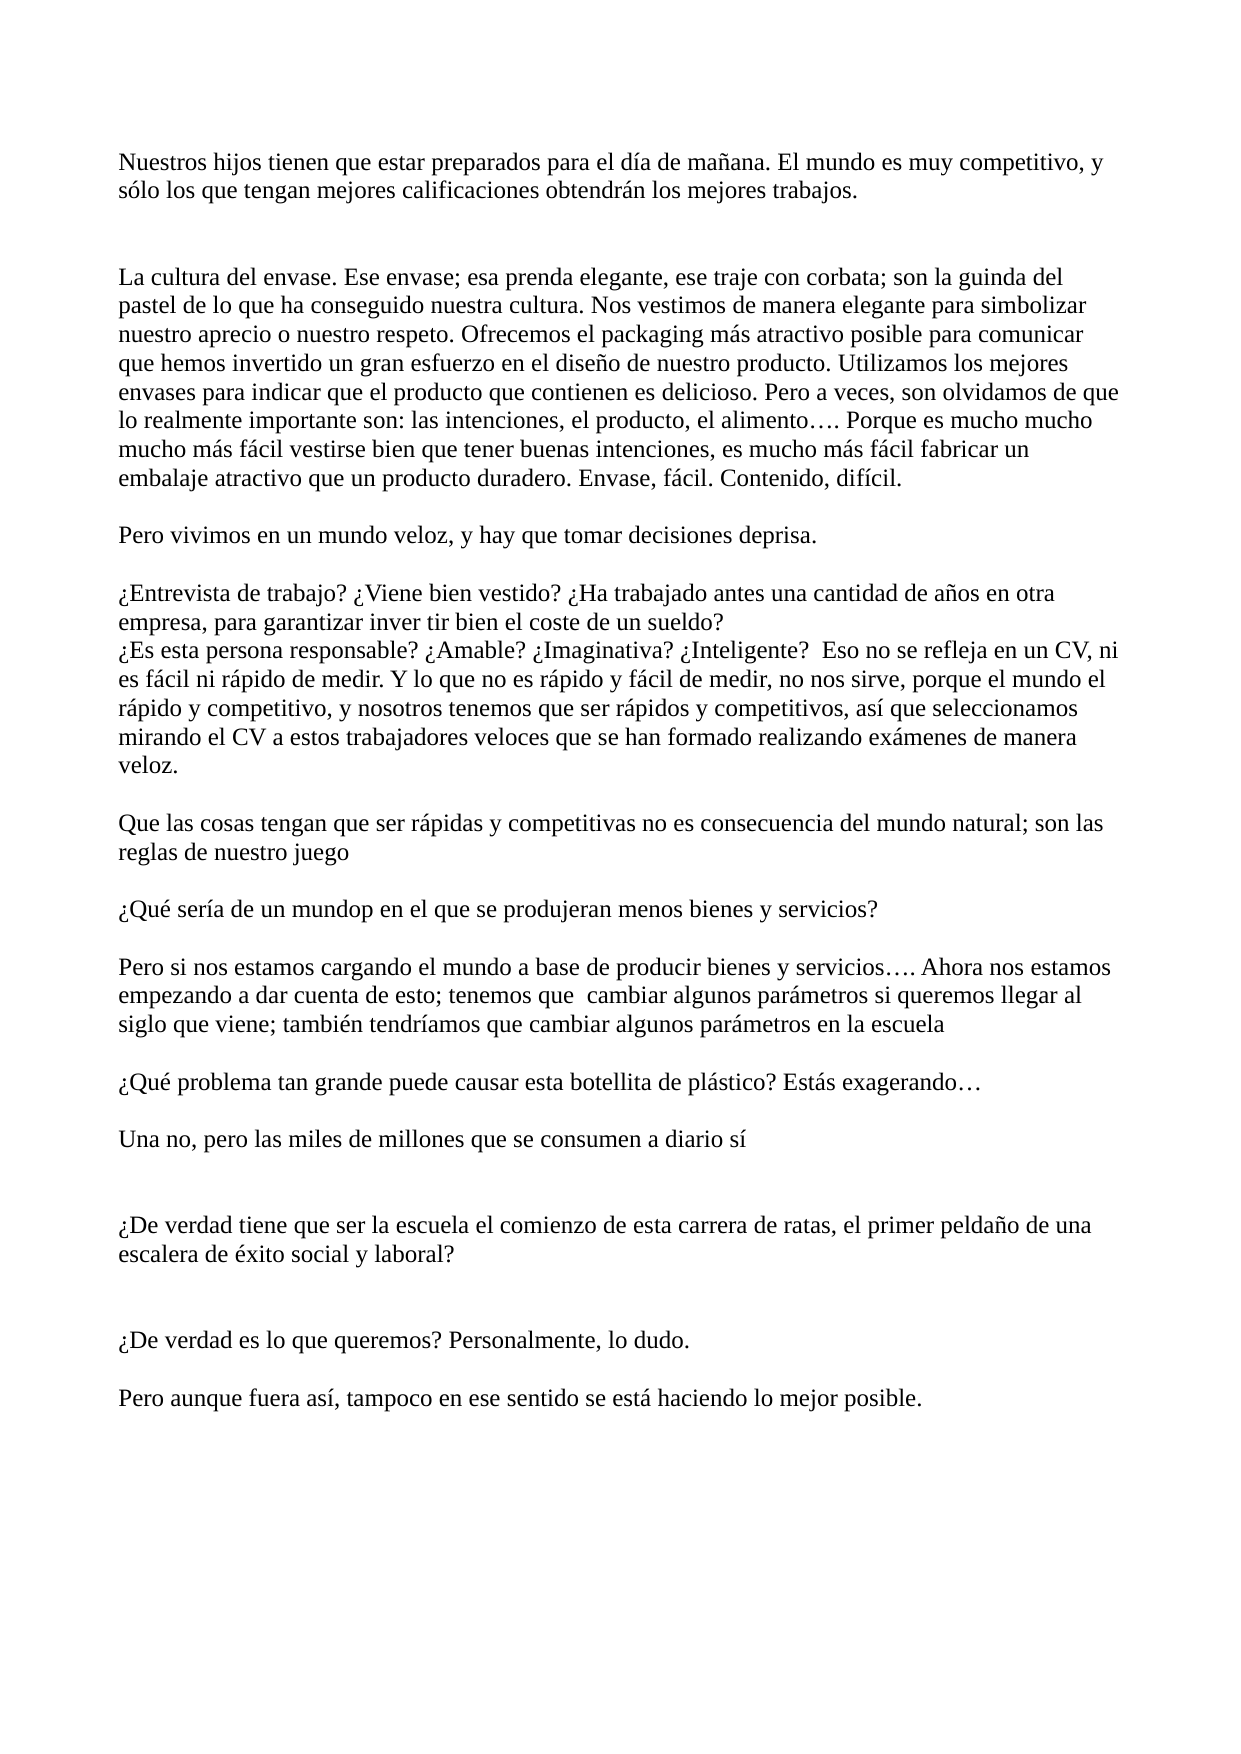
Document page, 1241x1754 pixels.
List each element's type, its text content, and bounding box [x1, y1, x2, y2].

text Nuestros hijos tienen que estar preparados para el día de mañana. El mundo es muy competitivo, y sólo los que tengan mejores calificaciones obtendrán los mejores trabajos. [118, 147, 1122, 204]
text Pero si nos estamos cargando el mundo a base de producir bienes y servicios…. Ahora nos estamos empezando a dar cuenta de esto; tenemos que cambiar algunos parámetros si queremos llegar al siglo que viene; también tendríamos que cambiar algunos parámetros en la escuela [118, 952, 1122, 1038]
text Una no, pero las miles de millones que se consumen a diario sí [118, 1124, 1122, 1153]
text La cultura del envase. Ese envase; esa prenda elegante, ese traje con corbata; son la guinda del pastel de lo que ha conseguido nuestra cultura. Nos vestimos de manera elegante para simbolizar nuestro aprecio o nuestro respeto. Ofrecemos el packaging más atractivo posible para comunicar que hemos invertido un gran esfuerzo en el diseño de nuestro producto. Utilizamos los mejores envases para indicar que el producto que contienen es delicioso. Pero a veces, son olvidamos de que lo realmente importante son: las intenciones, el producto, el alimento…. Porque es mucho mucho mucho más fácil vestirse bien que tener buenas intenciones, es mucho más fácil fabricar un embalaje atractivo que un producto duradero. Envase, fácil. Contenido, difícil. [118, 262, 1122, 492]
text ¿Qué problema tan grande puede causar esta botellita de plástico? Estás exagerando… [118, 1067, 1122, 1096]
text ¿De verdad tiene que ser la escuela el comienzo de esta carrera de ratas, el primer peldaño de una escalera de éxito social y laboral? [118, 1211, 1122, 1268]
text ¿Qué sería de un mundop en el que se produjeran menos bienes y servicios? [118, 894, 1122, 923]
text ¿De verdad es lo que queremos? Personalmente, lo dudo. [118, 1326, 1122, 1354]
text Que las cosas tengan que ser rápidas y competitivas no es consecuencia del mundo natural; son las reglas de nuestro juego [118, 808, 1122, 866]
text ¿Entrevista de trabajo? ¿Viene bien vestido? ¿Ha trabajado antes una cantidad de años en otra empresa, para garantizar inver tir bien el coste de un sueldo? [118, 578, 1122, 636]
text Pero aunque fuera así, tampoco en ese sentido se está haciendo lo mejor posible. [118, 1383, 1122, 1412]
text ¿Es esta persona responsable? ¿Amable? ¿Imaginativa? ¿Inteligente? Eso no se refleja en un CV, ni es fácil ni rápido de medir. Y lo que no es rápido y fácil de medir, no nos sirve, porque el mundo el rápido y competitivo, y nosotros tenemos que ser rápidos y competitivos, así que seleccionamos mirando el CV a estos trabajadores veloces que se han formado realizando exámenes de manera veloz. [118, 636, 1122, 779]
text Pero vivimos en un mundo veloz, y hay que tomar decisiones deprisa. [118, 521, 1122, 549]
